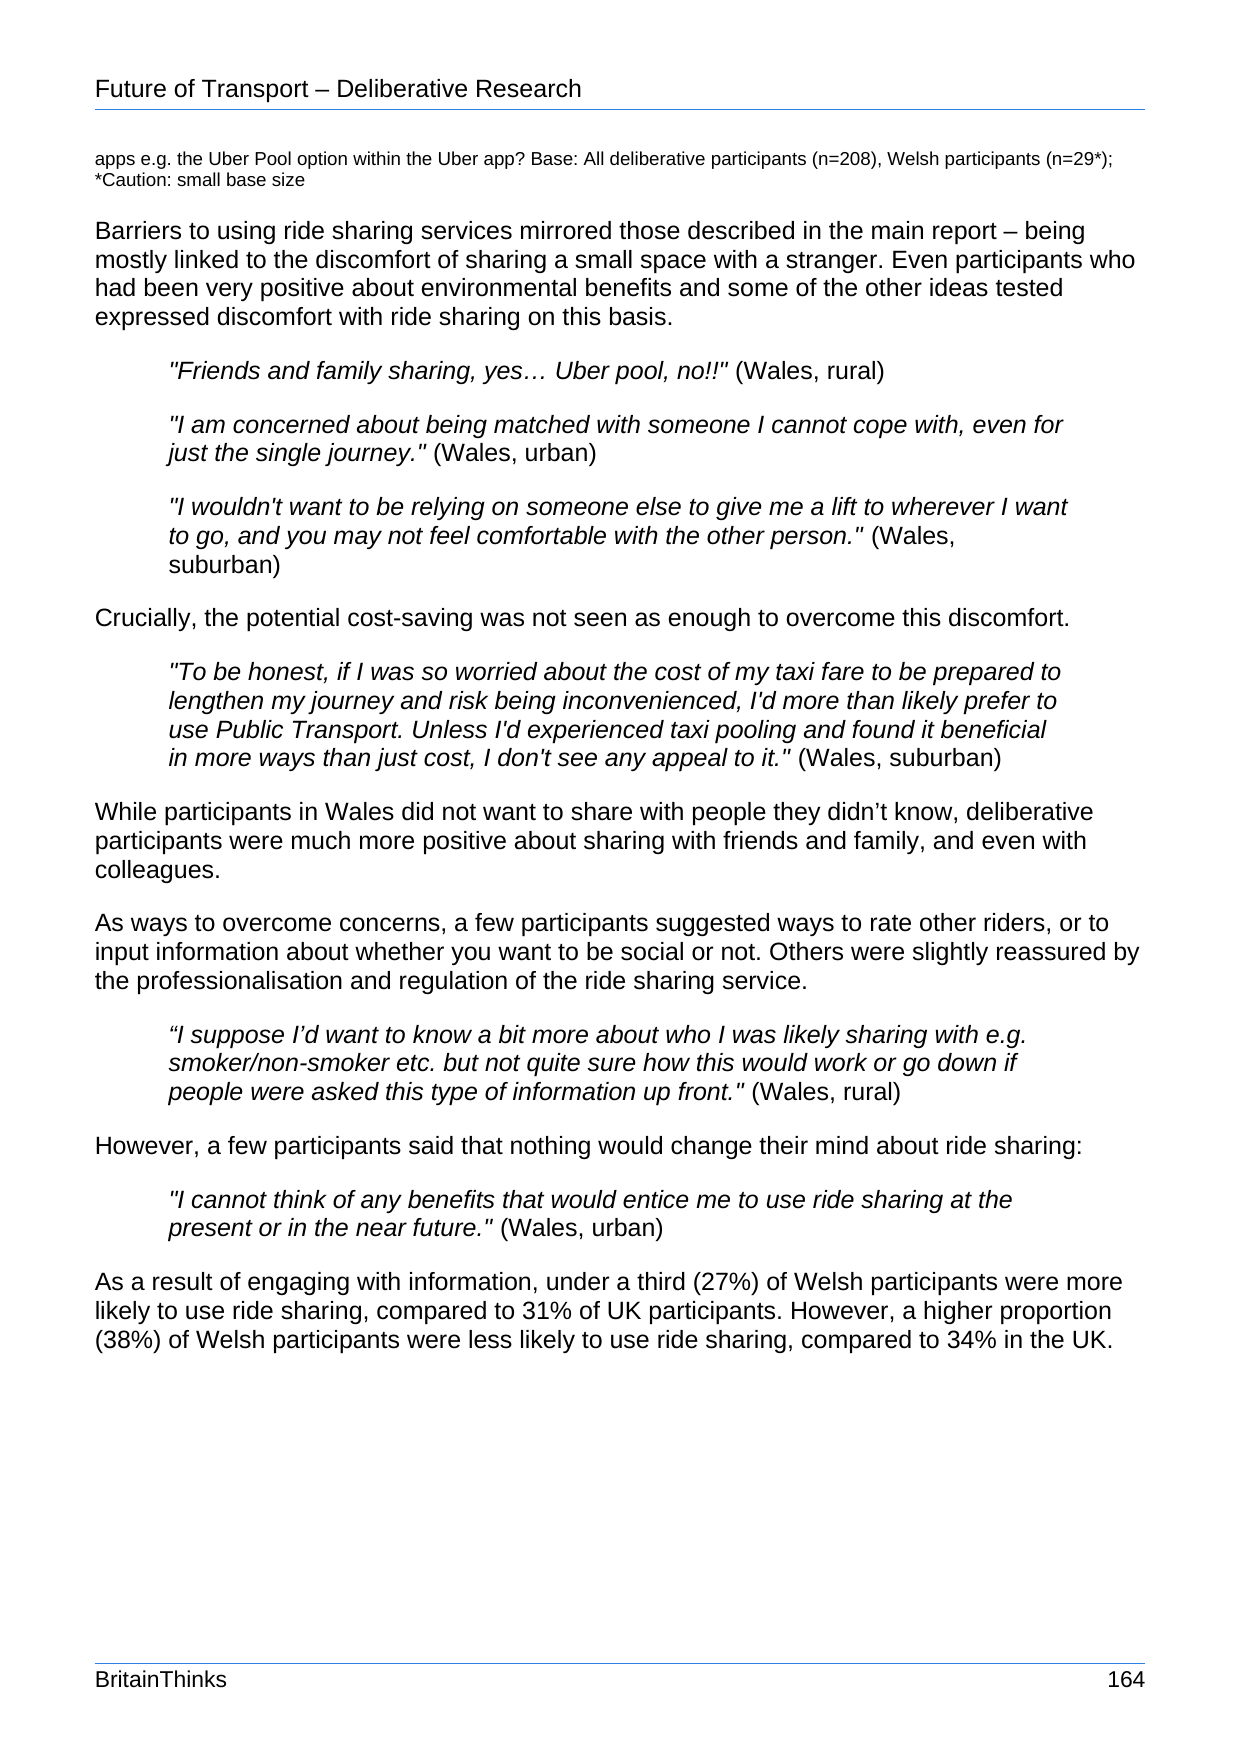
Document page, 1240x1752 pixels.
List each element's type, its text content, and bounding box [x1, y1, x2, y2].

text apps e.g. the Uber Pool option within the Uber app? Base: All deliberative participants (n=208), Welsh participants (n=29*); *Caution: small base size [94, 148, 1145, 191]
text "Friends and family sharing, yes… Uber pool, no!!" (Wales, rural) [168, 356, 1071, 384]
text While participants in Wales did not want to share with people they didn’t know, deliberative participants were much more positive about sharing with friends and family, and even with colleagues. [94, 797, 1145, 883]
text As ways to overcome concerns, a few participants suggested ways to rate other riders, or to input information about whether you want to be social or not. Others were slightly reassured by the professionalisation and regulation of the ride sharing service. [94, 908, 1145, 994]
text “I suppose I’d want to know a bit more about who I was likely sharing with e.g. smoker/non-smoker etc. but not quite sure how this would work or go down if people were asked this type of information up front." (Wales, rural) [168, 1019, 1071, 1106]
text As a result of engaging with information, under a third (27%) of Welsh participants were more likely to use ride sharing, compared to 31% of UK participants. However, a higher proportion (38%) of Welsh participants were less likely to use ride sharing, compared to 34% in the UK. [94, 1267, 1145, 1353]
text However, a few participants said that nothing would change their mind about ride sharing: [94, 1131, 1145, 1159]
text "To be honest, if I was so worried about the cost of my taxi fare to be prepared to lengthen my journey and risk being inconvenienced, I'd more than likely prefer to use Public Transport. Unless I'd experienced taxi pooling and found it beneficial in more ways than just cost, I don't see any appeal to it." (Wales, suburban) [168, 657, 1071, 772]
text "I cannot think of any benefits that would entice me to use ride sharing at the present or in the near future." (Wales, urban) [168, 1184, 1071, 1242]
text Barriers to using ride sharing services mirrored those described in the main report – being mostly linked to the discomfort of sharing a small space with a stranger. Even participants who had been very positive about environmental benefits and some of the other ideas tested expressed discomfort with ride sharing on this basis. [94, 216, 1145, 331]
text "I wouldn't want to be relying on someone else to give me a lift to wherever I want to go, and you may not feel comfortable with the other person." (Wales, suburban) [168, 492, 1071, 578]
text Crucially, the potential cost-saving was not seen as enough to overcome this discomfort. [94, 603, 1145, 632]
text "I am concerned about being matched with someone I cannot cope with, even for just the single journey." (Wales, urban) [168, 409, 1071, 467]
